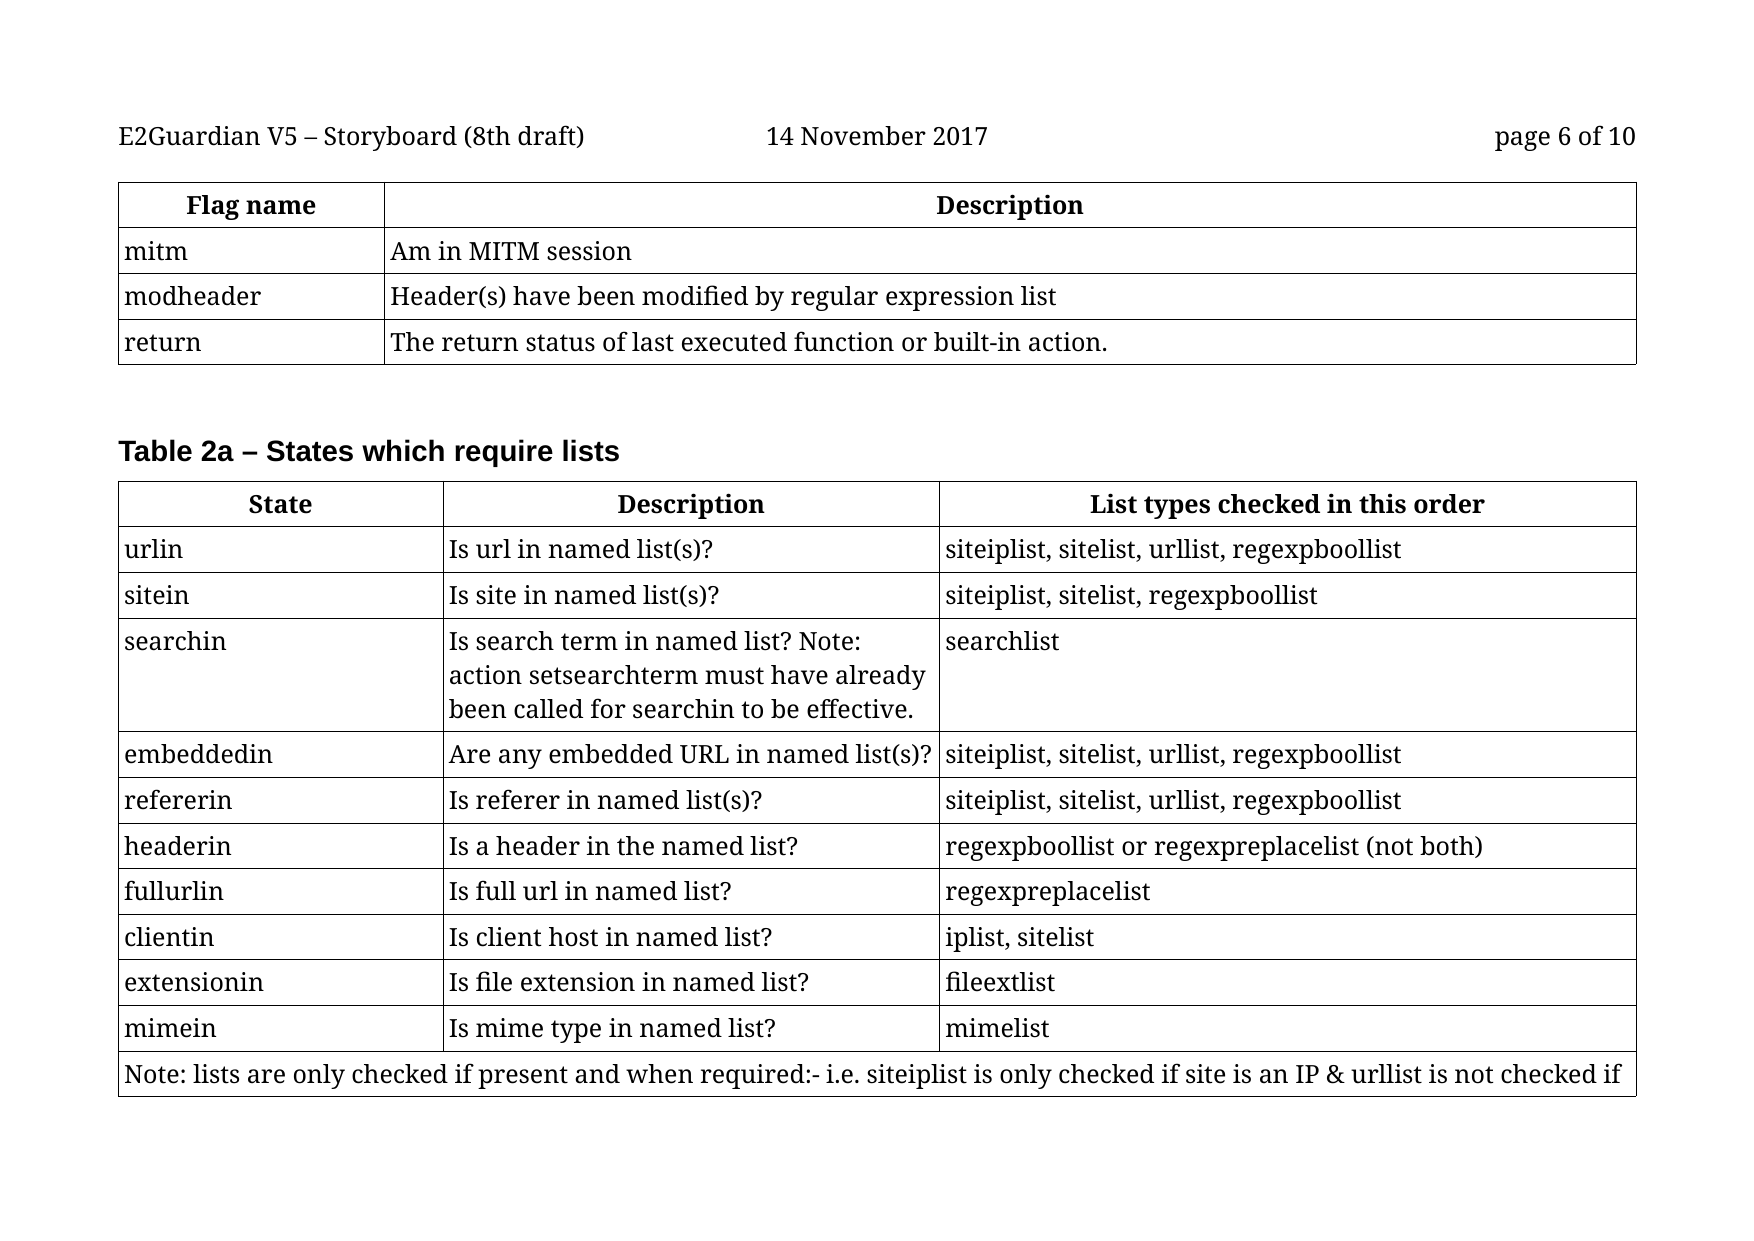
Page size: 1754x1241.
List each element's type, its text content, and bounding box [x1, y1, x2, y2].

table_cell searchin [119, 619, 443, 731]
table_cell Is search term in named list? Note: action setsearchterm must have already been called for searchin to be effective. [444, 619, 939, 731]
table_cell Is url in named list(s)? [444, 527, 939, 572]
table_cell sitein [119, 573, 443, 617]
table_cell extensionin [119, 960, 443, 1005]
table_cell siteiplist, sitelist, regexpboollist [940, 573, 1636, 617]
table_cell regexpboollist or regexpreplacelist (not both) [940, 824, 1636, 868]
table_cell The return status of last executed function or built-in action. [385, 320, 1636, 364]
table_cell Am in MITM session [385, 228, 1636, 273]
table_cell Is a header in the named list? [444, 824, 939, 868]
table_cell siteiplist, sitelist, urllist, regexpboollist [940, 778, 1636, 822]
table_cell mimein [119, 1006, 443, 1051]
table_cell Is full url in named list? [444, 869, 939, 914]
table_header Description [385, 183, 1636, 227]
table_header List types checked in this order [940, 482, 1636, 526]
table_cell Are any embedded URL in named list(s)? [444, 732, 939, 777]
table_cell headerin [119, 824, 443, 868]
table_cell iplist, sitelist [940, 915, 1636, 959]
table_header Description [444, 482, 939, 526]
table_cell Header(s) have been modified by regular expression list [385, 274, 1636, 318]
table_cell embeddedin [119, 732, 443, 777]
table_cell return [119, 320, 384, 364]
table_cell siteiplist, sitelist, urllist, regexpboollist [940, 527, 1636, 572]
table_cell regexpreplacelist [940, 869, 1636, 914]
subtitle Table 2a – States which require lists [118, 434, 1636, 468]
table_cell mimelist [940, 1006, 1636, 1051]
table_cell fullurlin [119, 869, 443, 914]
table_cell urlin [119, 527, 443, 572]
table_cell Is file extension in named list? [444, 960, 939, 1005]
table_cell fileextlist [940, 960, 1636, 1005]
table_cell siteiplist, sitelist, urllist, regexpboollist [940, 732, 1636, 777]
table_cell Is site in named list(s)? [444, 573, 939, 617]
table_cell searchlist [940, 619, 1636, 731]
table_cell Is referer in named list(s)? [444, 778, 939, 822]
table_cell modheader [119, 274, 384, 318]
table_header Flag name [119, 183, 384, 227]
table_header State [119, 482, 443, 526]
table_cell Note: lists are only checked if present and when required:- i.e. siteiplist is only checked if site is an IP & urllist is not checked if [119, 1052, 1636, 1096]
table_cell Is client host in named list? [444, 915, 939, 959]
table_cell Is mime type in named list? [444, 1006, 939, 1051]
table_cell refererin [119, 778, 443, 822]
table_cell mitm [119, 228, 384, 273]
table_cell clientin [119, 915, 443, 959]
